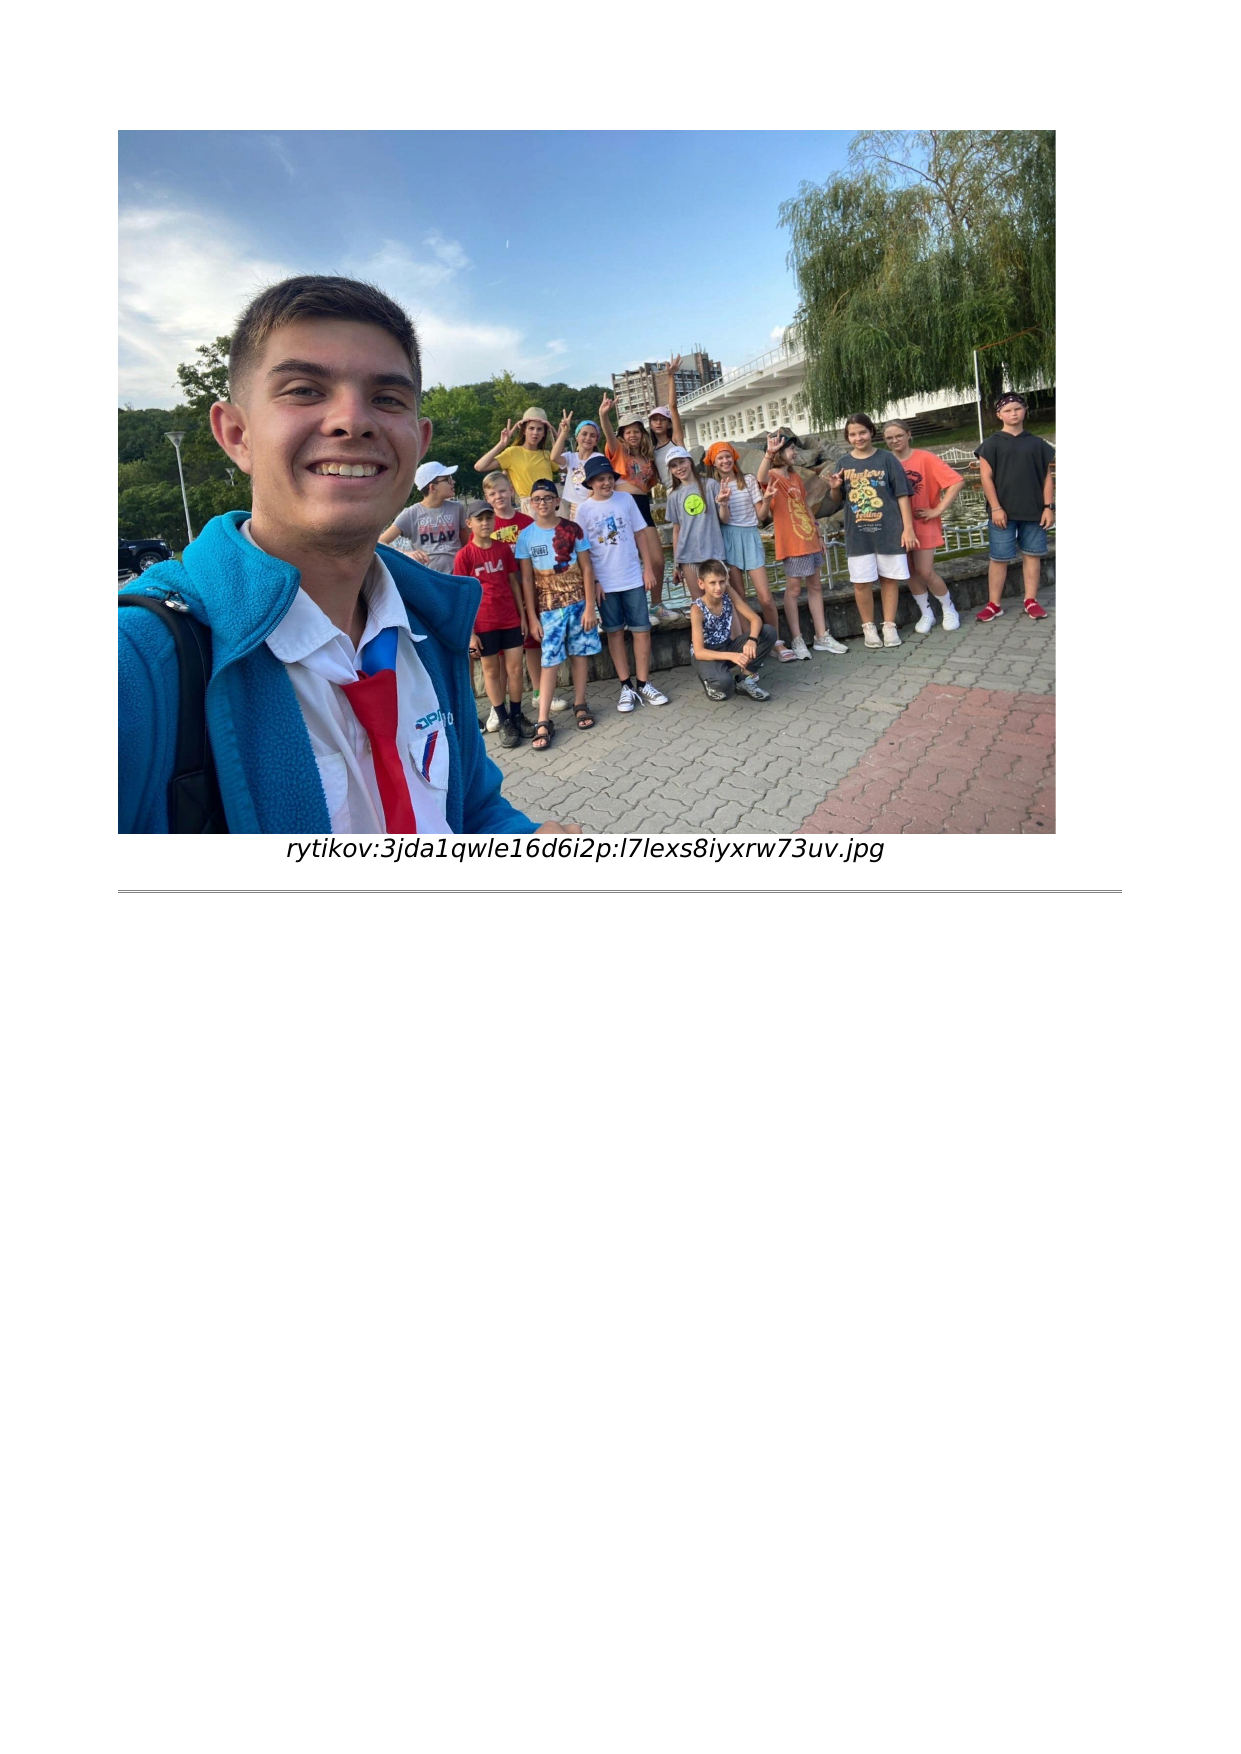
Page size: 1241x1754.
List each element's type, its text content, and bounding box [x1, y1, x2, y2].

picture [234, 585, 242, 591]
text rytikov:3jda1qwle16d6i2p:l7lexs8iyxrw73uv.jpg [118, 834, 1056, 863]
picture [118, 130, 1056, 834]
picture [234, 593, 244, 599]
